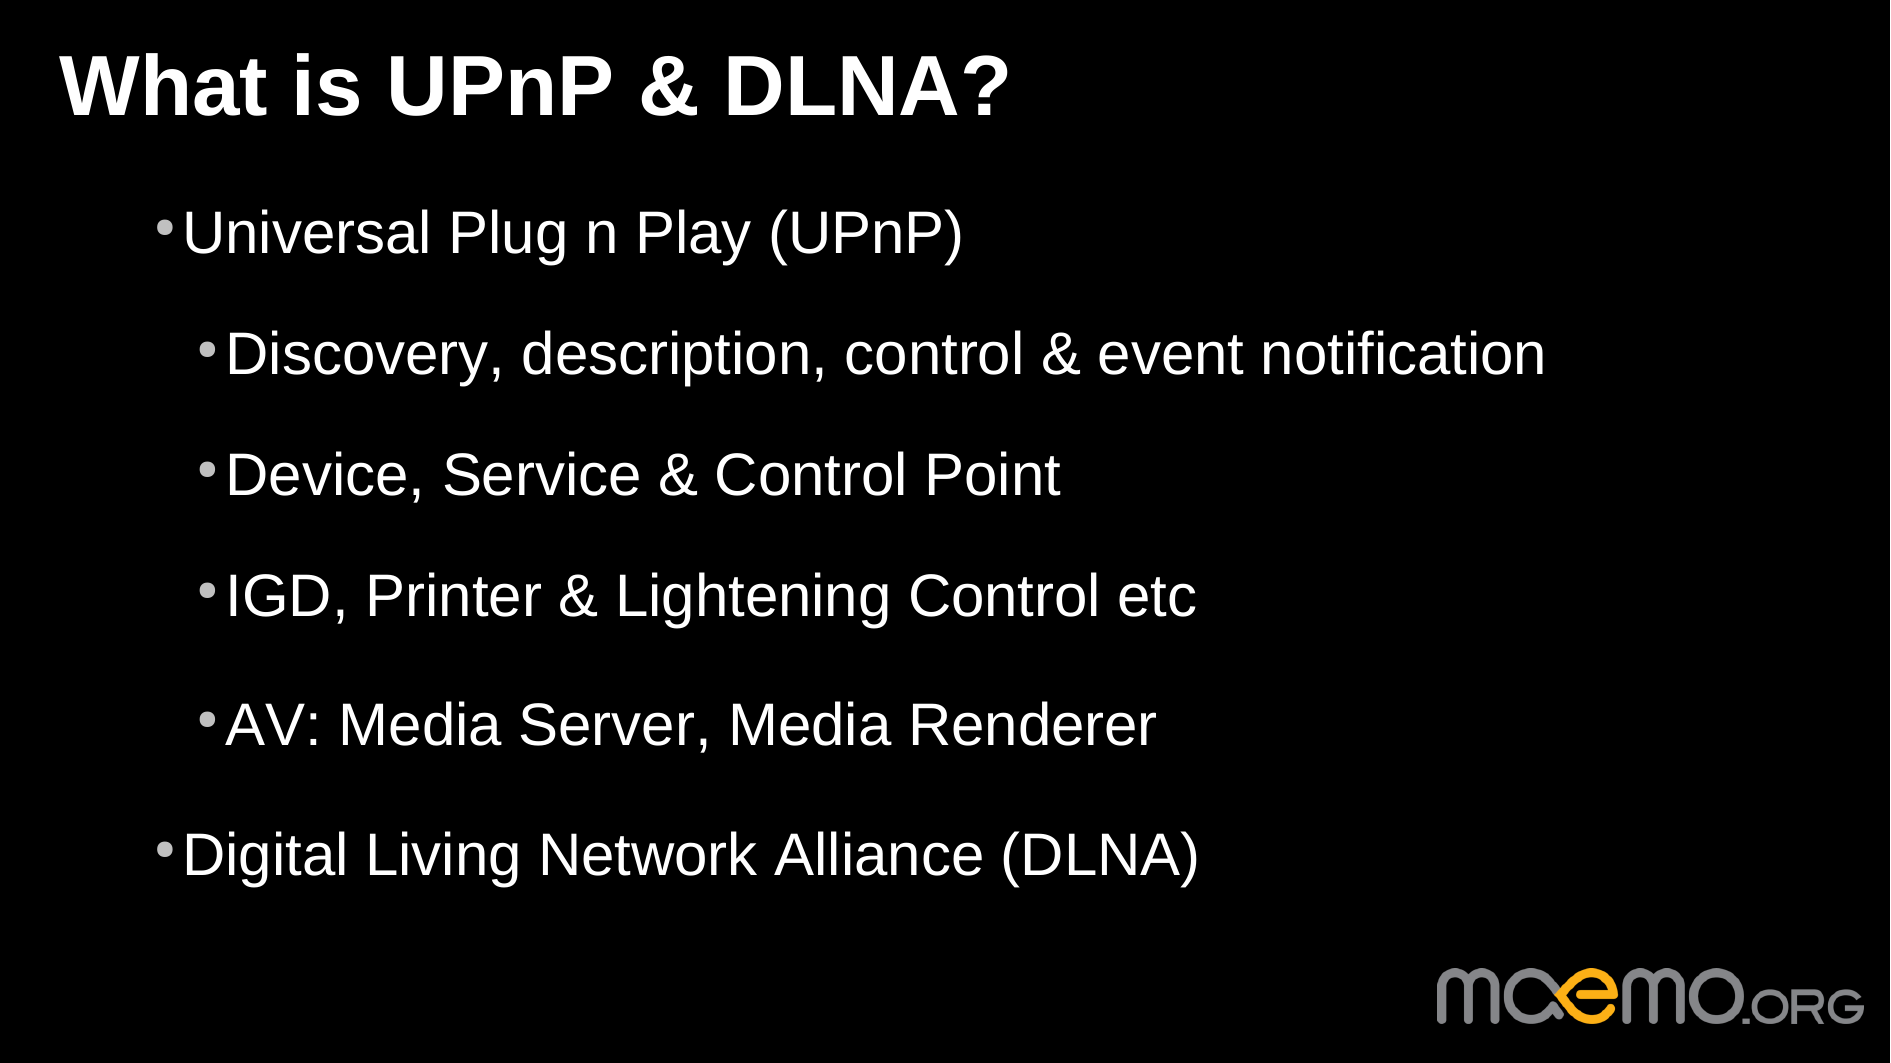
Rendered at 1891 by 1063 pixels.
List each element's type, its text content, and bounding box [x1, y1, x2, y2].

list Universal Plug n Play (UPnP) Discovery, description, control & event notification Device, Service & Control Point IGD, Printer & Lightening Control etc AV: Media Server, Media Renderer Digital Living Network Alliance (DLNA) [112, 150, 1838, 896]
picture [1437, 968, 1864, 1024]
title What is UPnP & DLNA? [44, 11, 1856, 151]
